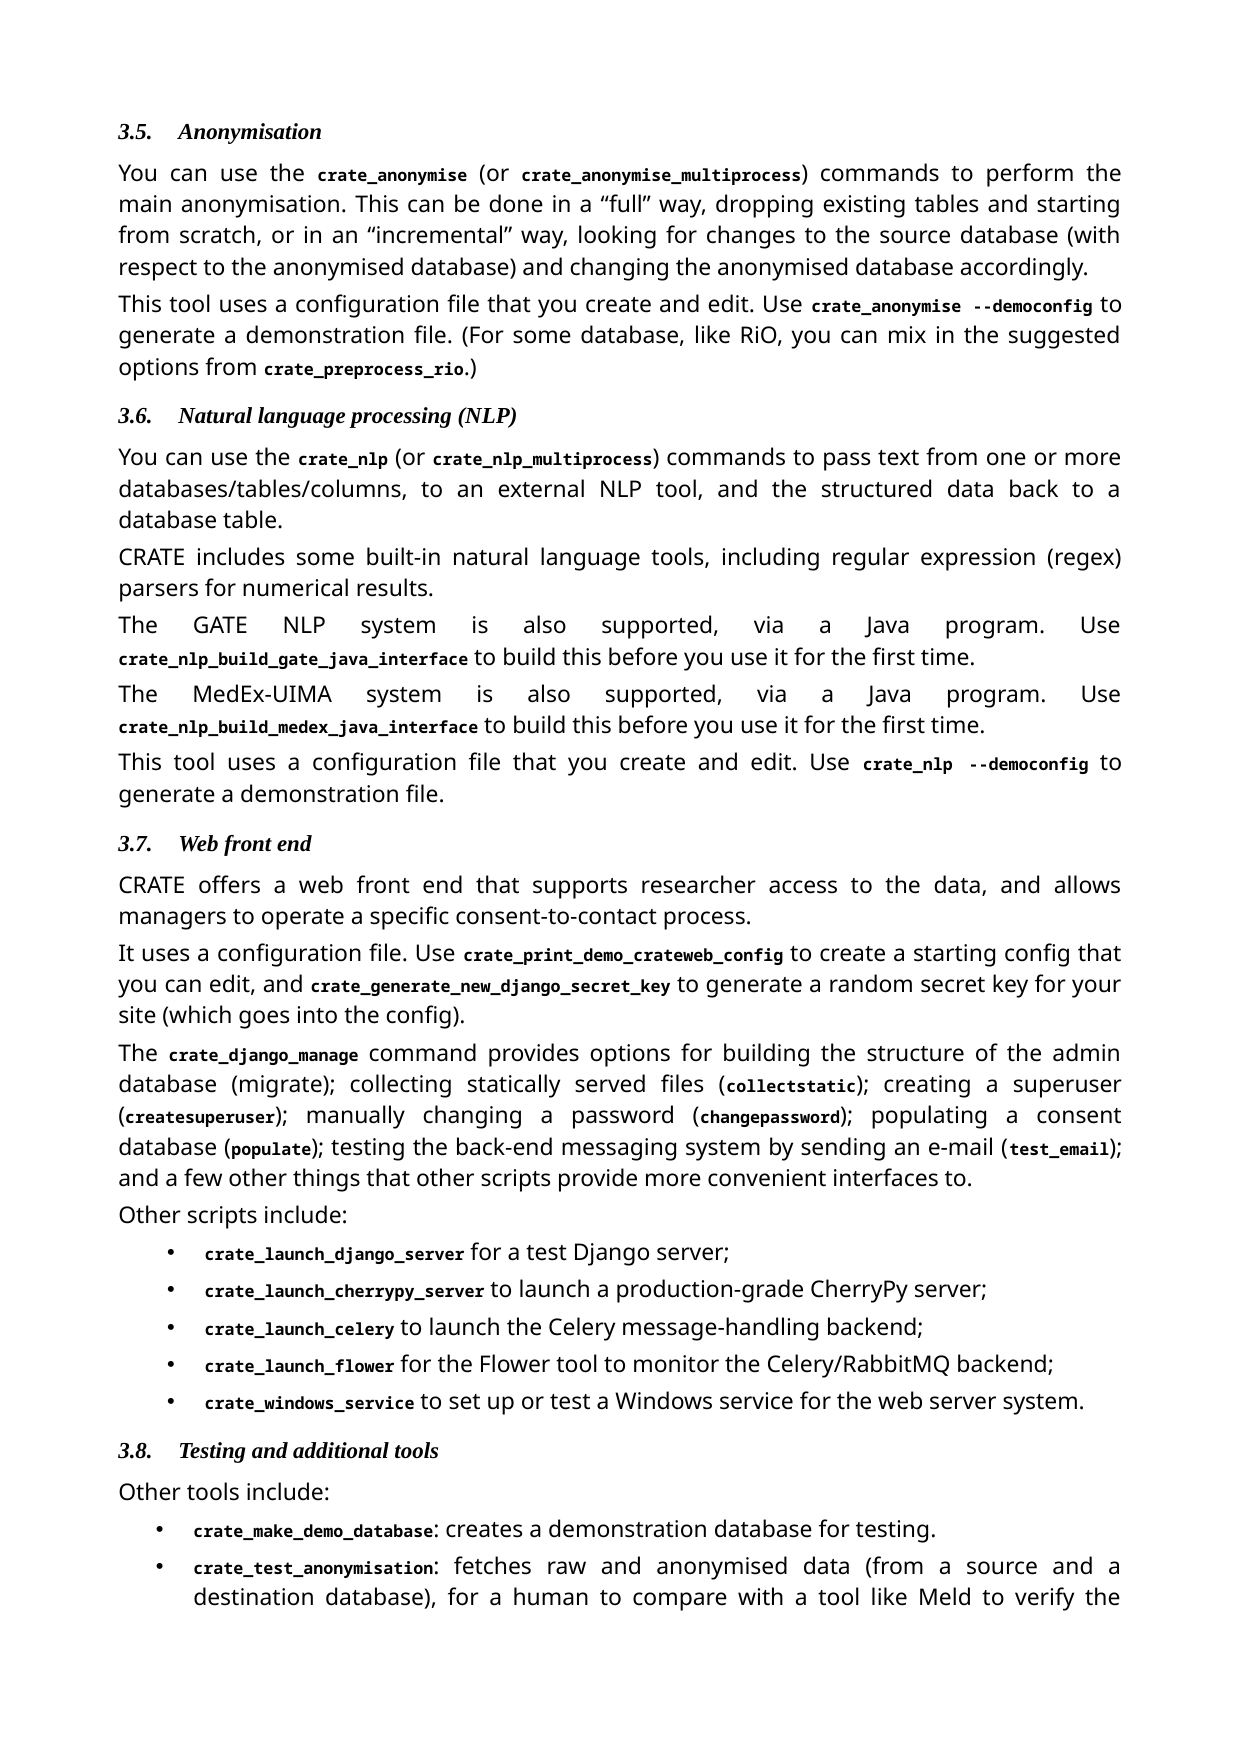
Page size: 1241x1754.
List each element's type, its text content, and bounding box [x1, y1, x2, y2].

list crate_make_demo_database: creates a demonstration database for testing. [156, 1513, 1122, 1544]
list crate_launch_cherrypy_server to launch a production-grade CherryPy server; [167, 1273, 1122, 1304]
text It uses a configuration file. Use crate_print_demo_crateweb_config to create a starting config that you can edit, and crate_generate_new_django_secret_key to generate a random secret key for your site (which goes into the config). [118, 937, 1122, 1031]
text The crate_django_manage command provides options for building the structure of the admin database (migrate); collecting statically served files (collectstatic); creating a superuser (createsuperuser); manually changing a password (changepassword); populating a consent database (populate); testing the back-end messaging system by sending an e-mail (test_email); and a few other things that other scripts provide more convenient interfaces to. [118, 1037, 1122, 1193]
list crate_launch_django_server for a test Django server; [167, 1236, 1122, 1267]
list crate_launch_celery to launch the Celery message-handling backend; [167, 1310, 1122, 1342]
subtitle Anonymisation [118, 118, 1122, 144]
text Other scripts include: [118, 1199, 1122, 1230]
text You can use the crate_anonymise (or crate_anonymise_multiprocess) commands to perform the main anonymisation. This can be done in a “full” way, dropping existing tables and starting from scratch, or in an “incremental” way, looking for changes to the source database (with respect to the anonymised database) and changing the anonymised database accordingly. [118, 157, 1122, 282]
subtitle Web front end [118, 830, 1122, 856]
text The GATE NLP system is also supported, via a Java program. Use crate_nlp_build_gate_java_interface to build this before you use it for the first time. [118, 609, 1122, 672]
text This tool uses a configuration file that you create and edit. Use crate_anonymise --democonfig to generate a demonstration file. (For some database, like RiO, you can mix in the suggested options from crate_preprocess_rio.) [118, 288, 1122, 382]
list crate_launch_flower for the Flower tool to monitor the Celery/RabbitMQ backend; [167, 1348, 1122, 1379]
text You can use the crate_nlp (or crate_nlp_multiprocess) commands to pass text from one or more databases/tables/columns, to an external NLP tool, and the structured data back to a database table. [118, 441, 1122, 535]
subtitle Natural language processing (NLP) [118, 402, 1122, 429]
list crate_test_anonymisation: fetches raw and anonymised data (from a source and a destination database), for a human to compare with a tool like Meld to verify the [156, 1550, 1122, 1613]
subtitle Testing and additional tools [118, 1437, 1122, 1463]
text The MedEx-UIMA system is also supported, via a Java program. Use crate_nlp_build_medex_java_interface to build this before you use it for the first time. [118, 678, 1122, 740]
list crate_windows_service to set up or test a Windows service for the web server system. [167, 1385, 1122, 1416]
text Other tools include: [118, 1476, 1122, 1507]
text This tool uses a configuration file that you create and edit. Use crate_nlp --democonfig to generate a demonstration file. [118, 746, 1122, 809]
text CRATE offers a web front end that supports researcher access to the data, and allows managers to operate a specific consent-to-contact process. [118, 868, 1122, 931]
text CRATE includes some built-in natural language tools, including regular expression (regex) parsers for numerical results. [118, 541, 1122, 603]
